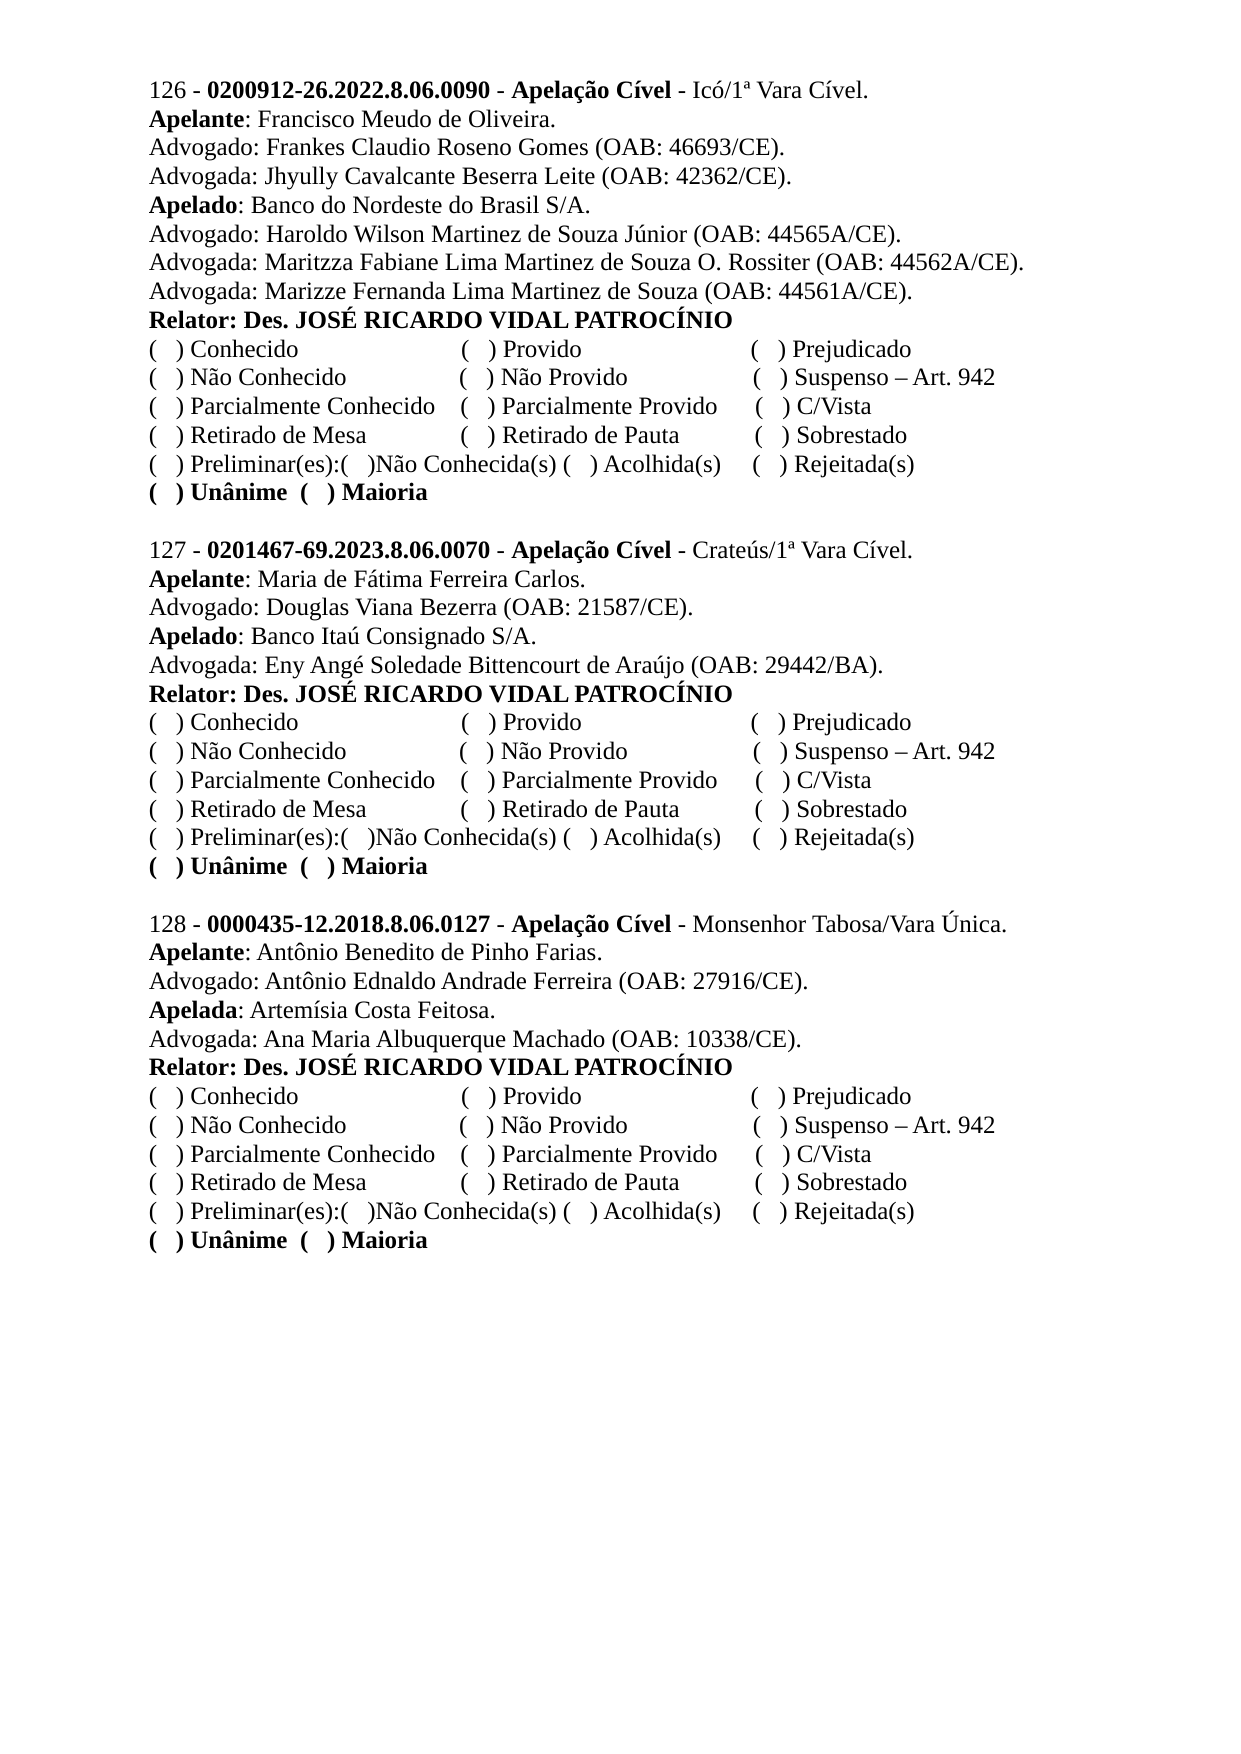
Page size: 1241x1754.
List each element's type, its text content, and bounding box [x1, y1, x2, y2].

text ( ) Parcialmente Conhecido ( ) Parcialmente Provido ( ) C/Vista [148, 1139, 1158, 1167]
text ( ) Não Conhecido ( ) Não Provido ( ) Suspenso – Art. 942 [148, 736, 1158, 765]
text ( ) Unânime ( ) Maioria [148, 1225, 1158, 1254]
text Advogada: Eny Angé Soledade Bittencourt de Araújo (OAB: 29442/BA). [148, 650, 1141, 679]
text Advogada: Ana Maria Albuquerque Machado (OAB: 10338/CE). [148, 1024, 1141, 1052]
text ( ) Unânime ( ) Maioria [148, 851, 1158, 880]
text ( ) Preliminar(es):( )Não Conhecida(s) ( ) Acolhida(s) ( ) Rejeitada(s) [148, 1196, 1158, 1225]
text ( ) Retirado de Mesa ( ) Retirado de Pauta ( ) Sobrestado [148, 420, 1158, 449]
text 128 - 0000435-12.2018.8.06.0127 - Apelação Cível - Monsenhor Tabosa/Vara Única. [148, 909, 1141, 937]
text ( ) Unânime ( ) Maioria [148, 477, 1158, 506]
text Relator: Des. JOSÉ RICARDO VIDAL PATROCÍNIO [148, 679, 1141, 707]
text Advogado: Douglas Viana Bezerra (OAB: 21587/CE). [148, 592, 1141, 621]
text Apelante: Maria de Fátima Ferreira Carlos. [148, 564, 1141, 592]
text Advogada: Marizze Fernanda Lima Martinez de Souza (OAB: 44561A/CE). [148, 276, 1141, 305]
text ( ) Preliminar(es):( )Não Conhecida(s) ( ) Acolhida(s) ( ) Rejeitada(s) [148, 449, 1158, 477]
text Advogada: Jhyully Cavalcante Beserra Leite (OAB: 42362/CE). [148, 161, 1141, 190]
text ( ) Conhecido ( ) Provido ( ) Prejudicado [148, 1081, 1141, 1110]
text Advogada: Maritzza Fabiane Lima Martinez de Souza O. Rossiter (OAB: 44562A/CE). [148, 247, 1141, 276]
text Apelante: Francisco Meudo de Oliveira. [148, 104, 1141, 132]
text ( ) Conhecido ( ) Provido ( ) Prejudicado [148, 707, 1141, 736]
text ( ) Conhecido ( ) Provido ( ) Prejudicado [148, 334, 1141, 362]
text ( ) Parcialmente Conhecido ( ) Parcialmente Provido ( ) C/Vista [148, 765, 1158, 794]
text ( ) Retirado de Mesa ( ) Retirado de Pauta ( ) Sobrestado [148, 794, 1158, 822]
text Advogado: Antônio Ednaldo Andrade Ferreira (OAB: 27916/CE). [148, 966, 1141, 995]
text Apelado: Banco do Nordeste do Brasil S/A. [148, 190, 1141, 219]
text Advogado: Haroldo Wilson Martinez de Souza Júnior (OAB: 44565A/CE). [148, 219, 1141, 247]
text Apelada: Artemísia Costa Feitosa. [148, 995, 1141, 1024]
text ( ) Retirado de Mesa ( ) Retirado de Pauta ( ) Sobrestado [148, 1167, 1158, 1196]
text ( ) Parcialmente Conhecido ( ) Parcialmente Provido ( ) C/Vista [148, 391, 1158, 420]
text Apelado: Banco Itaú Consignado S/A. [148, 621, 1141, 650]
text Relator: Des. JOSÉ RICARDO VIDAL PATROCÍNIO [148, 305, 1141, 334]
text Apelante: Antônio Benedito de Pinho Farias. [148, 937, 1141, 966]
text ( ) Preliminar(es):( )Não Conhecida(s) ( ) Acolhida(s) ( ) Rejeitada(s) [148, 822, 1158, 851]
text Relator: Des. JOSÉ RICARDO VIDAL PATROCÍNIO [148, 1052, 1141, 1081]
text 126 - 0200912-26.2022.8.06.0090 - Apelação Cível - Icó/1ª Vara Cível. [148, 75, 1141, 104]
text ( ) Não Conhecido ( ) Não Provido ( ) Suspenso – Art. 942 [148, 362, 1158, 391]
text Advogado: Frankes Claudio Roseno Gomes (OAB: 46693/CE). [148, 132, 1141, 161]
text 127 - 0201467-69.2023.8.06.0070 - Apelação Cível - Crateús/1ª Vara Cível. [148, 535, 1141, 564]
text ( ) Não Conhecido ( ) Não Provido ( ) Suspenso – Art. 942 [148, 1110, 1158, 1139]
